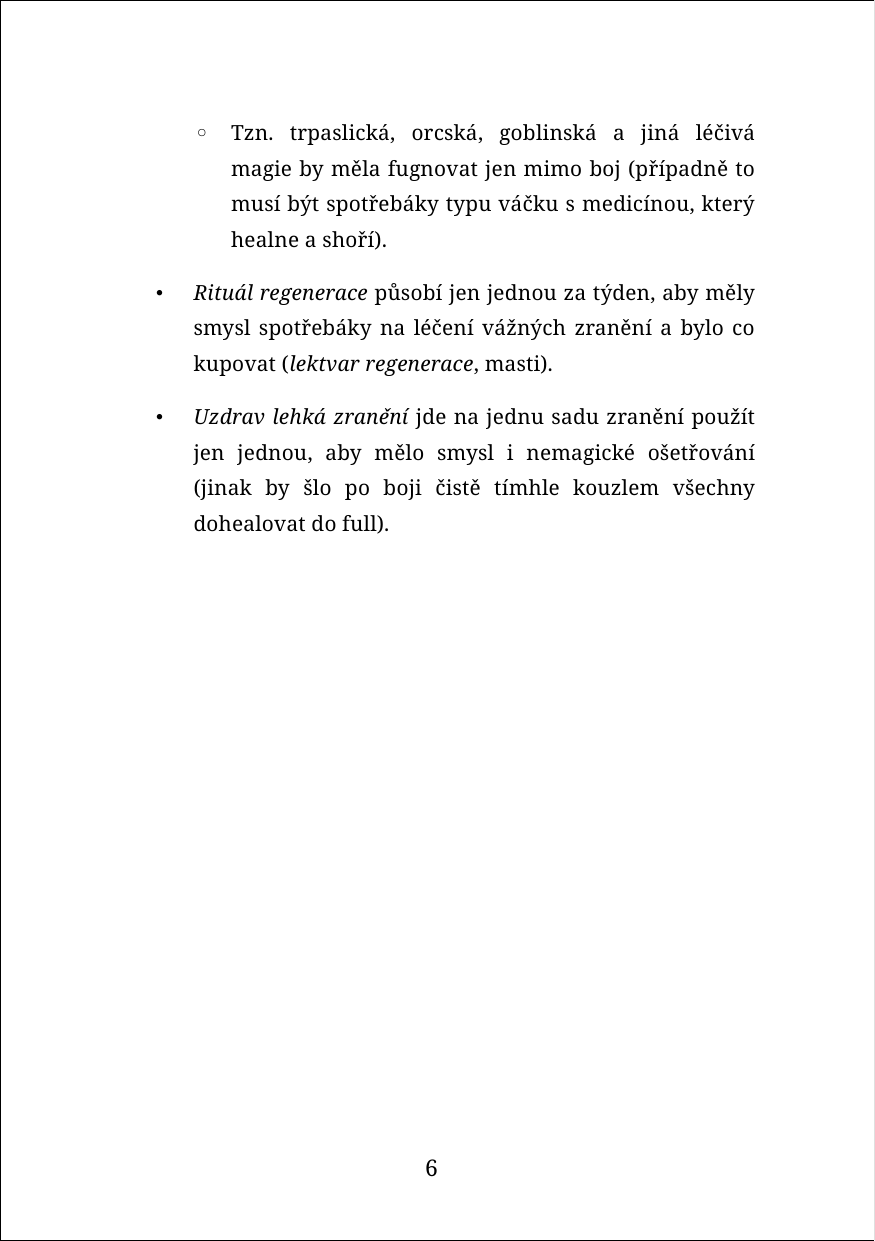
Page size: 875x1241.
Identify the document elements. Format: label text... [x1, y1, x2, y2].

list Uzdrav lehká zranění jde na jednu sadu zranění použít jen jednou, aby mělo smysl i nemagické ošetřování (jinak by šlo po boji čistě tímhle kouzlem všechny dohealovat do full). [156, 402, 756, 537]
list Rituál regenerace působí jen jednou za týden, aby měly smysl spotřebáky na léčení vážných zranění a bylo co kupovat (lektvar regenerace, masti). [156, 278, 756, 377]
list Tzn. trpaslická, orcská, goblinská a jiná léčivá magie by měla fugnovat jen mimo boj (případně to musí být spotřebáky typu váčku s medicínou, který healne a shoří). [193, 118, 756, 253]
